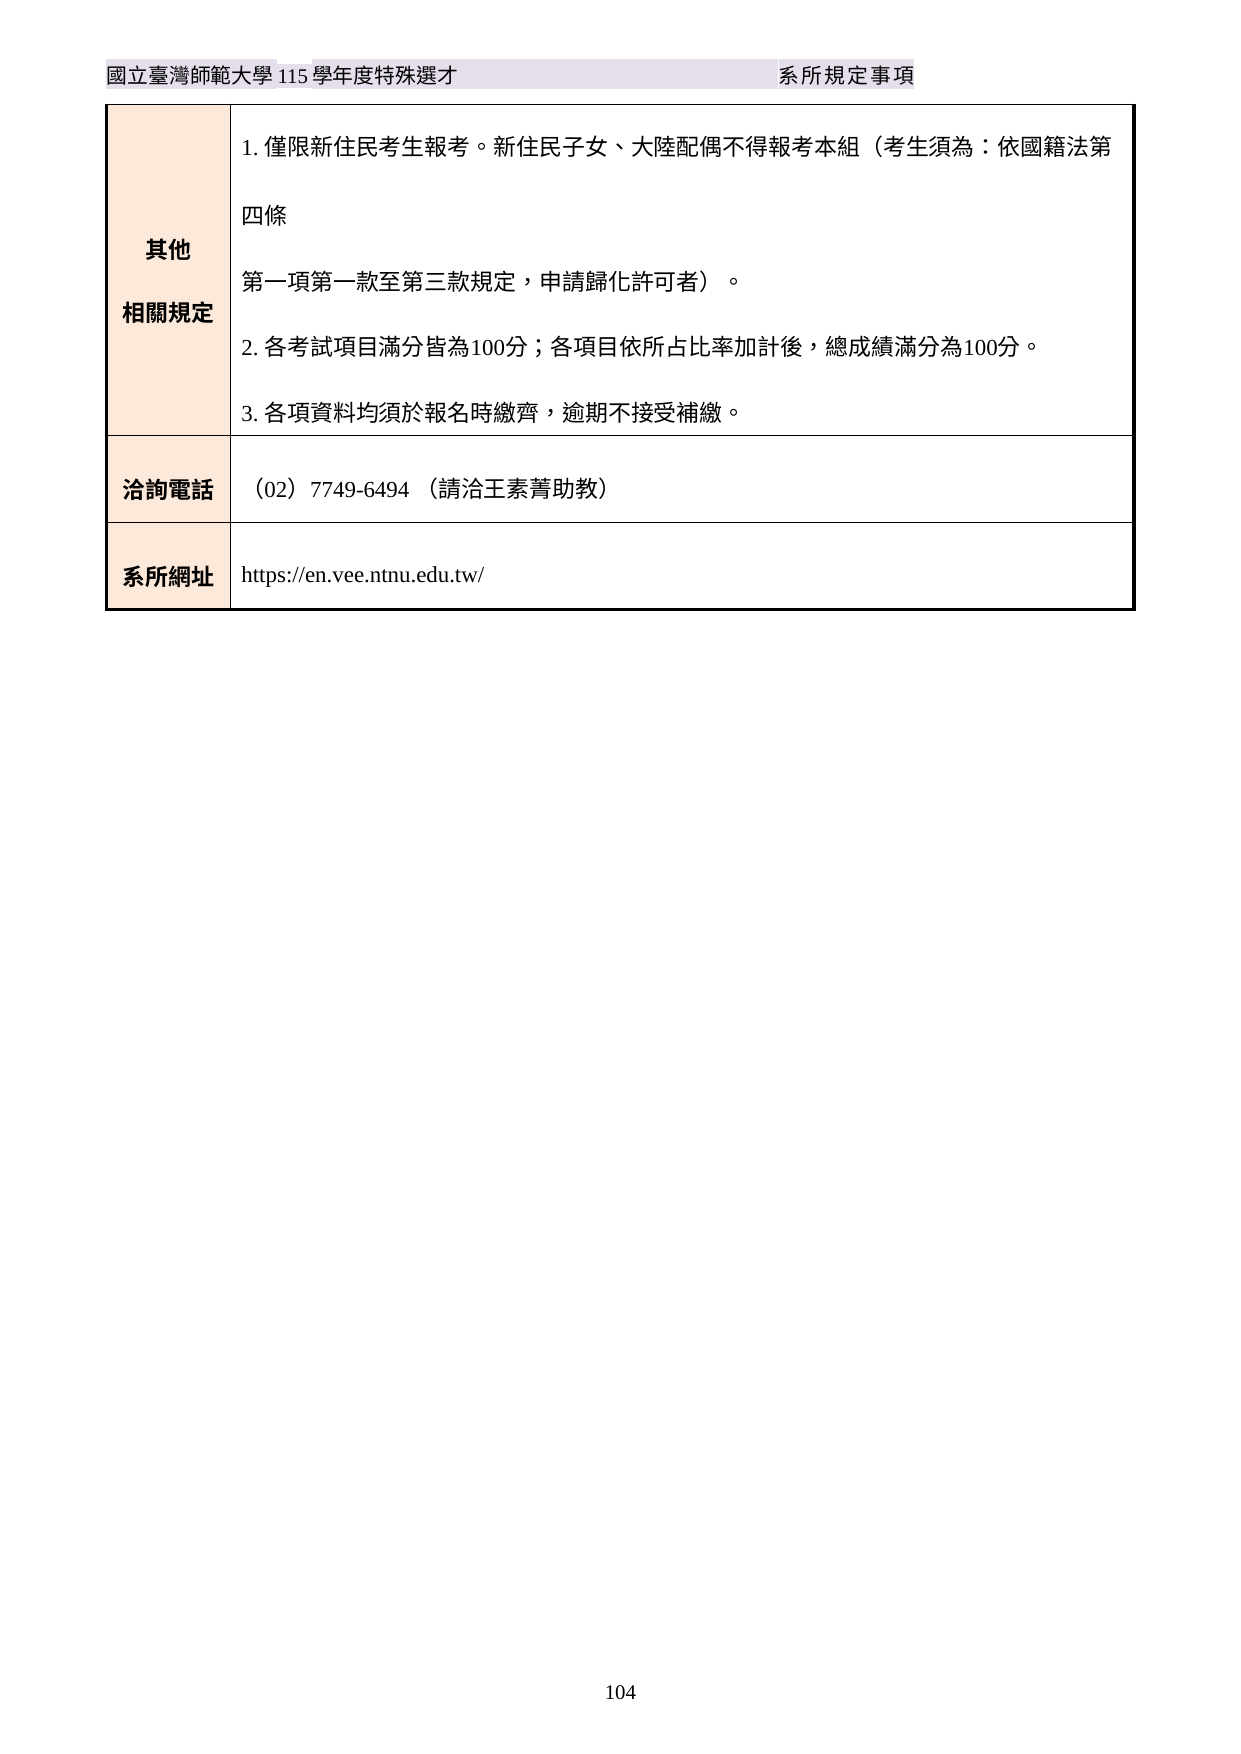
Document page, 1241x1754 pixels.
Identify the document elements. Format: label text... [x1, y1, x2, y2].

table_cell https://en.vee.ntnu.edu.tw/ [231, 523, 1132, 608]
table_cell 1. 僅限新住民考生報考。新住民子女、大陸配偶不得報考本組（考生須為：依國籍法第四條 第一項第一款至第三款規定，申請歸化許可者）。 2. 各考試項目滿分皆為100分；各項目依所占比率加計後，總成績滿分為100分。 3. 各項資料均須於報名時繳齊，逾期不接受補繳。 [231, 105, 1132, 435]
table_cell 洽詢電話 [108, 436, 230, 521]
table_cell 其他 相關規定 [108, 105, 230, 435]
table_cell 系所網址 [108, 523, 230, 608]
table_cell （02）7749-6494 （請洽王素菁助教） [231, 436, 1132, 521]
